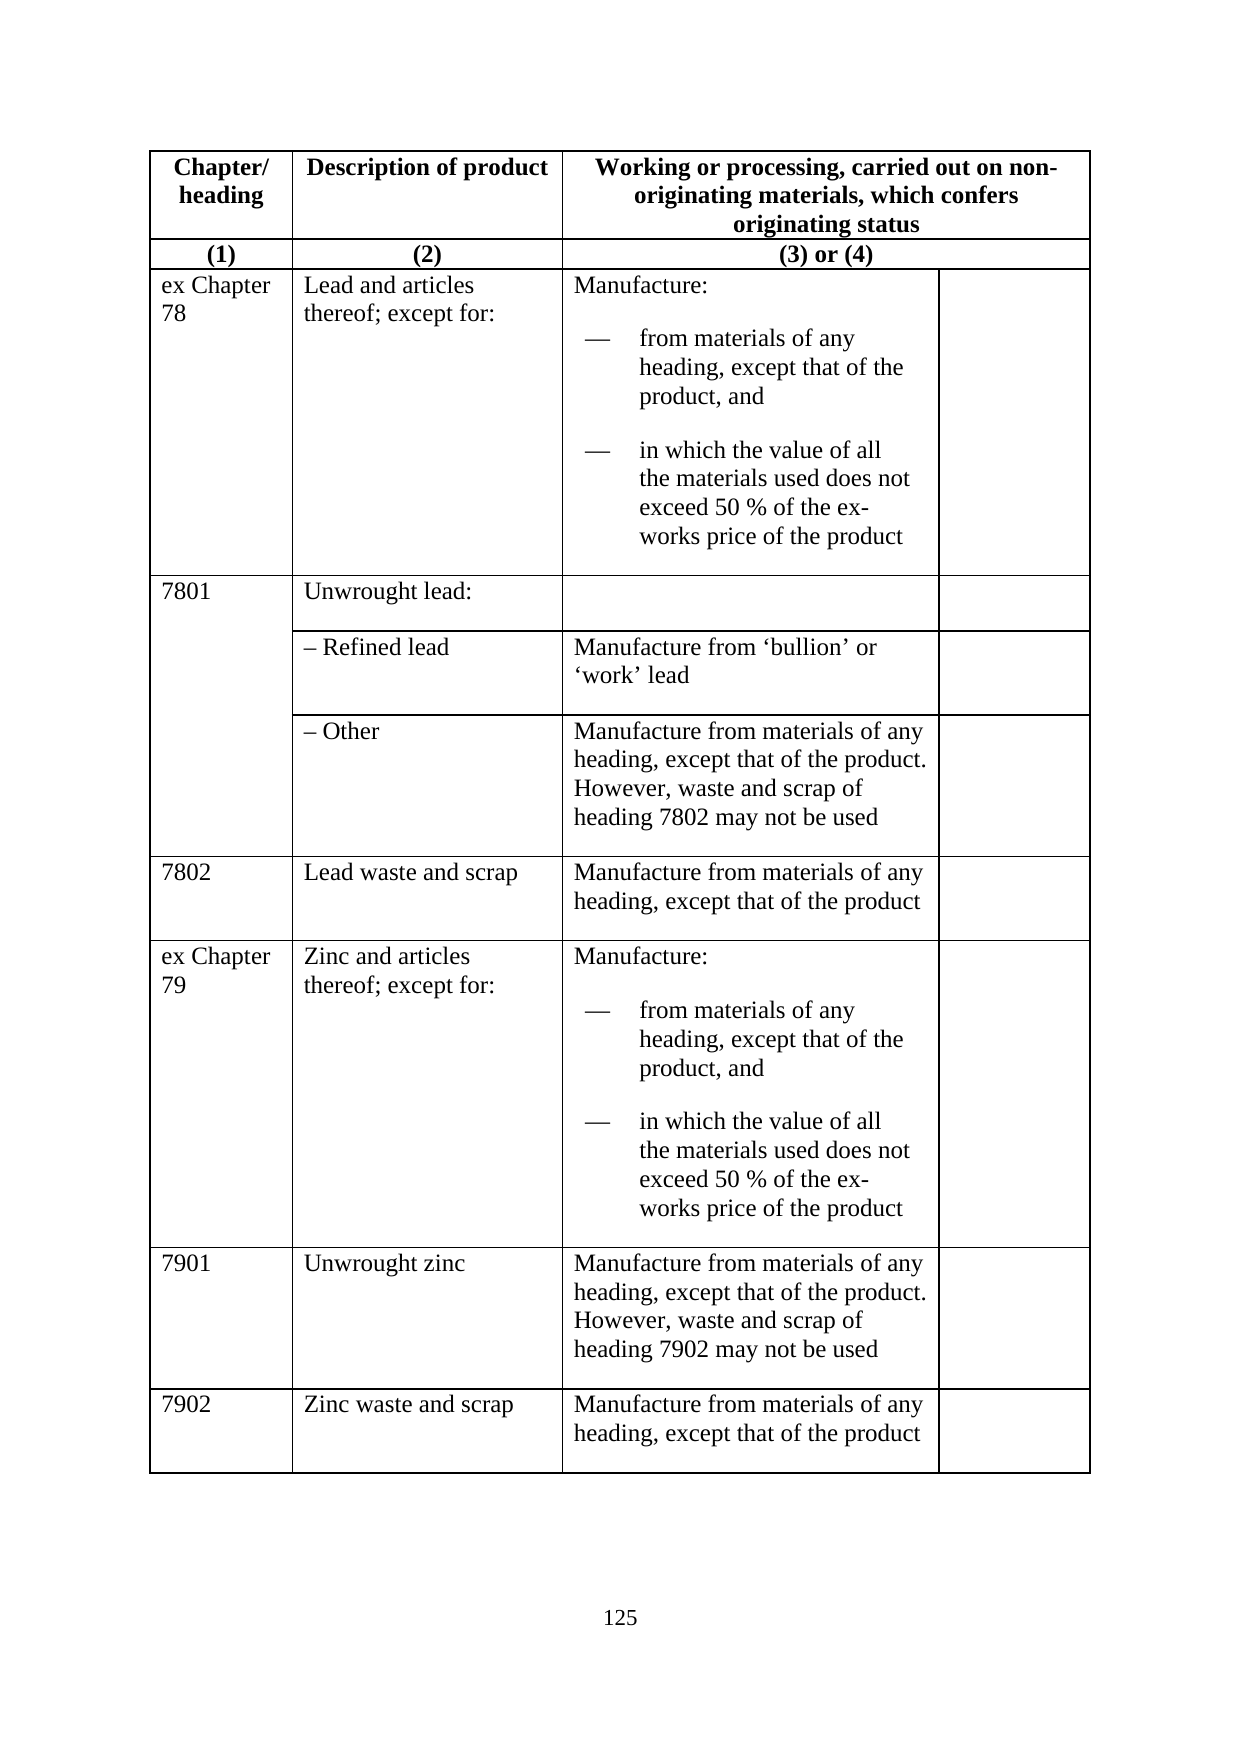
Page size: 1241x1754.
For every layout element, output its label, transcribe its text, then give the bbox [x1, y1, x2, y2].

table_cell Manufacture from materials of any heading, except that of the product. However, waste and scrap of heading 7802 may not be used [563, 716, 938, 856]
table_cell Manufacture: [563, 941, 938, 1246]
table_cell – Refined lead [293, 632, 562, 714]
table_header Description of product [293, 152, 562, 238]
table_cell [940, 270, 1089, 575]
table_header from materials of any heading, except that of the product, and [628, 995, 928, 1106]
table_cell Unwrought lead: [293, 576, 562, 630]
table_cell (2) [293, 240, 562, 268]
table_cell — [574, 1106, 628, 1246]
table_cell Lead and articles thereof; except for: [293, 270, 562, 575]
table_cell [940, 632, 1089, 714]
table_cell [940, 1248, 1089, 1388]
table_cell Manufacture from materials of any heading, except that of the product [563, 1390, 938, 1472]
table_header from materials of any heading, except that of the product, and [628, 324, 928, 435]
table_cell Unwrought zinc [293, 1248, 562, 1388]
table_cell [151, 714, 292, 856]
table_cell Manufacture from materials of any heading, except that of the product [563, 857, 938, 940]
table_cell ex Chapter 79 [151, 941, 292, 1246]
table_cell (3) or (4) [563, 240, 1089, 268]
table_cell [563, 576, 938, 630]
table_cell in which the value of all the materials used does not exceed 50 % of the ex-works price of the product [628, 435, 928, 575]
table_cell [940, 716, 1089, 856]
table_cell Zinc and articles thereof; except for: [293, 941, 562, 1246]
table_cell 7802 [151, 857, 292, 940]
table_cell [940, 576, 1089, 630]
table_cell — [574, 435, 628, 575]
table_header Working or processing, carried out on non-originating materials, which confers originating status [563, 152, 1089, 238]
table_cell [940, 941, 1089, 1246]
table_cell Lead waste and scrap [293, 857, 562, 940]
table_cell 7901 [151, 1248, 292, 1388]
table_cell [151, 630, 292, 714]
table_cell Manufacture from ‘bullion’ or ‘work’ lead [563, 632, 938, 714]
table_cell (1) [151, 240, 292, 268]
table_header — [574, 324, 628, 435]
table_cell in which the value of all the materials used does not exceed 50 % of the ex-works price of the product [628, 1106, 928, 1246]
table_cell ex Chapter 78 [151, 270, 292, 575]
table_cell Manufacture from materials of any heading, except that of the product. However, waste and scrap of heading 7902 may not be used [563, 1248, 938, 1388]
table_cell [940, 857, 1089, 940]
table_cell [940, 1390, 1089, 1472]
table_cell – Other [293, 716, 562, 856]
table_cell Manufacture: [563, 270, 938, 575]
table_header — [574, 995, 628, 1106]
table_header Chapter/ heading [151, 152, 292, 238]
table_cell 7902 [151, 1390, 292, 1472]
table_cell Zinc waste and scrap [293, 1390, 562, 1472]
table_cell 7801 [151, 576, 292, 630]
